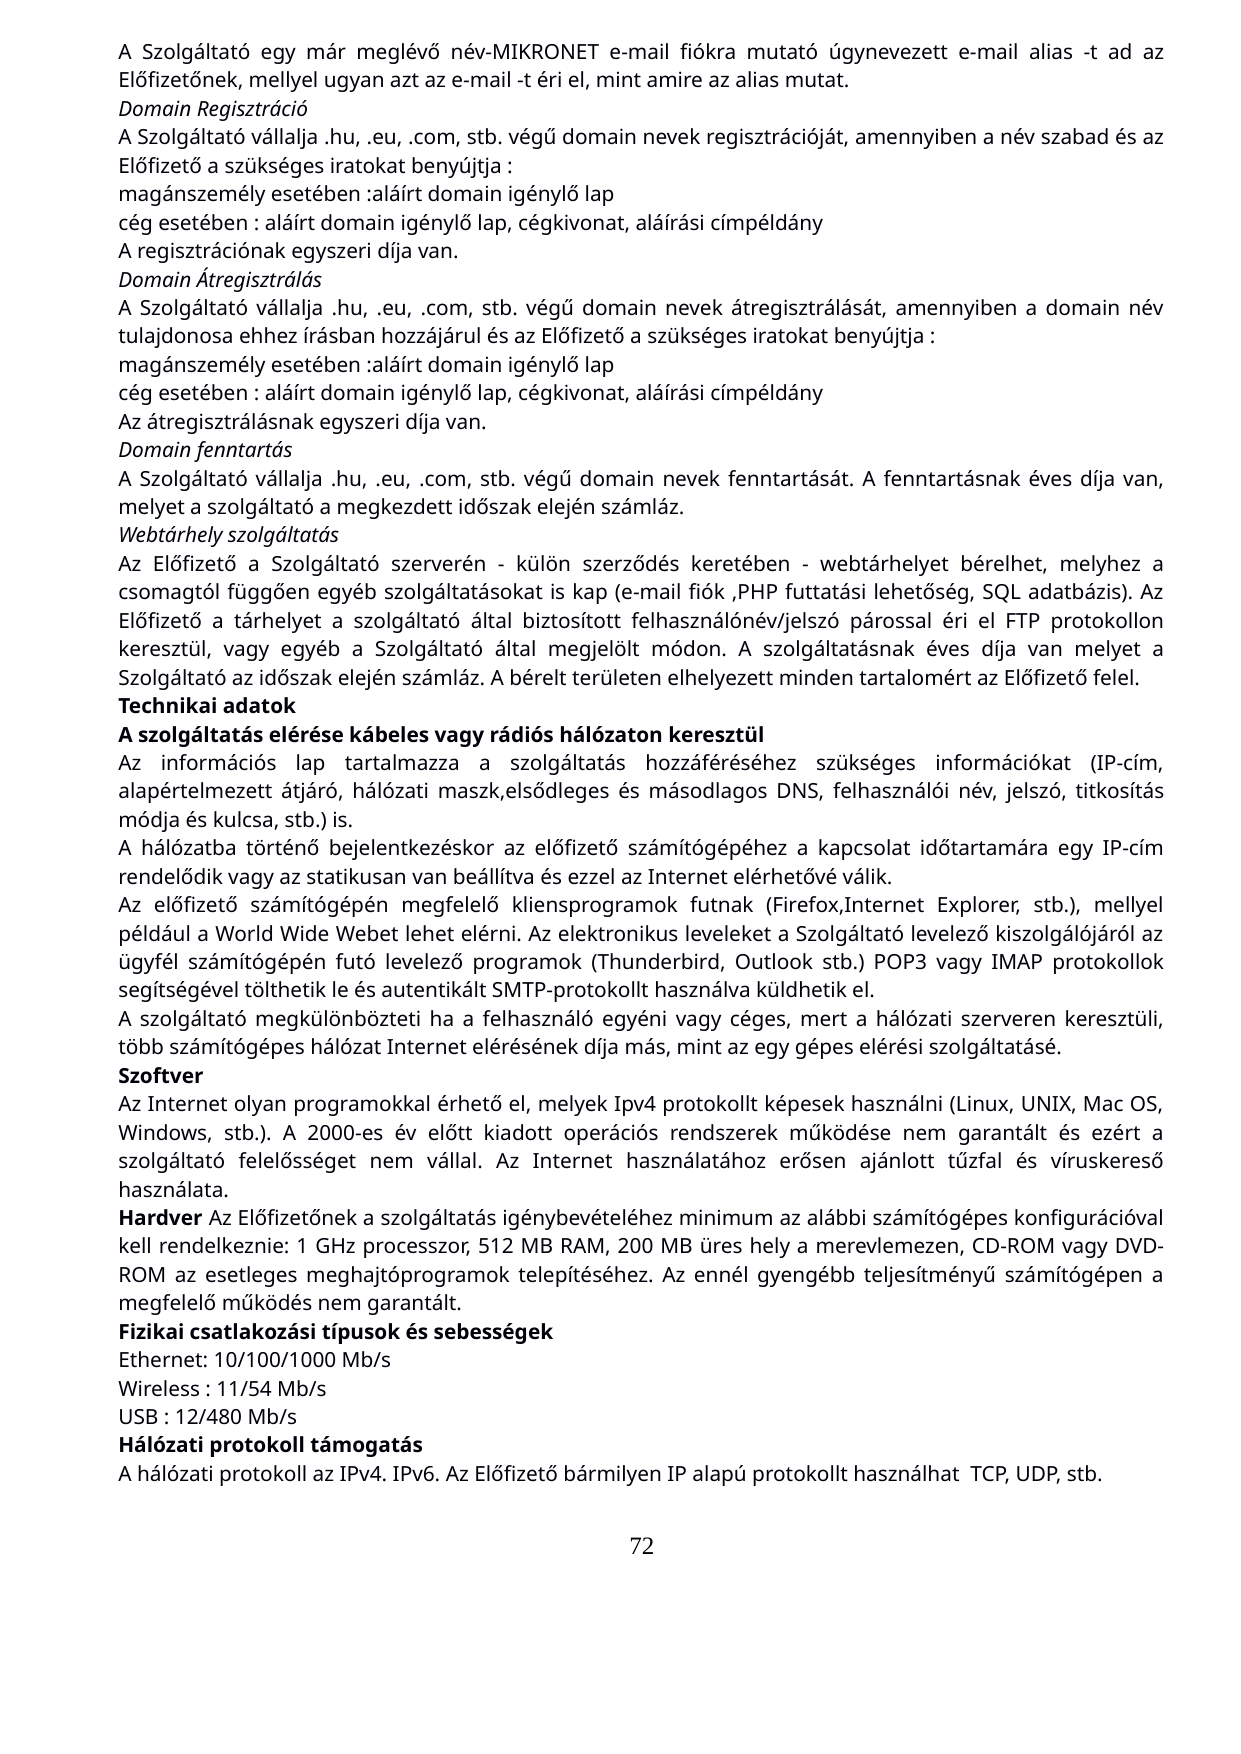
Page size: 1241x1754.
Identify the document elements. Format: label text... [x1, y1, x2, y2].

text Az Internet olyan programokkal érhető el, melyek Ipv4 protokollt képesek használni (Linux, UNIX, Mac OS, Windows, stb.). A 2000-es év előtt kiadott operációs rendszerek működése nem garantált és ezért a szolgáltató felelősséget nem vállal. Az Internet használatához erősen ajánlott tűzfal és víruskereső használata. [118, 1089, 1165, 1203]
text A Szolgáltató egy már meglévő név-MIKRONET e-mail fiókra mutató úgynevezett e-mail alias -t ad az Előfizetőnek, mellyel ugyan azt az e-mail -t éri el, mint amire az alias mutat. [118, 37, 1165, 94]
text Domain fenntartás [118, 435, 1165, 464]
text A Szolgáltató vállalja .hu, .eu, .com, stb. végű domain nevek regisztrációját, amennyiben a név szabad és az Előfizető a szükséges iratokat benyújtja : [118, 122, 1165, 179]
text A hálózatba történő bejelentkezéskor az előfizető számítógépéhez a kapcsolat időtartamára egy IP-cím rendelődik vagy az statikusan van beállítva és ezzel az Internet elérhetővé válik. [118, 833, 1165, 890]
text A regisztrációnak egyszeri díja van. [118, 236, 1165, 265]
text magánszemély esetében :aláírt domain igénylő lap [118, 350, 1165, 378]
text Wireless : 11/54 Mb/s [118, 1374, 1165, 1402]
text Ethernet: 10/100/1000 Mb/s [118, 1345, 1165, 1374]
text Domain Regisztráció [118, 94, 1165, 122]
text A szolgáltatás elérése kábeles vagy rádiós hálózaton keresztül [118, 720, 1165, 748]
text Az Előfizető a Szolgáltató szerverén - külön szerződés keretében - webtárhelyet bérelhet, melyhez a csomagtól függően egyéb szolgáltatásokat is kap (e-mail fiók ,PHP futtatási lehetőség, SQL adatbázis). Az Előfizető a tárhelyet a szolgáltató által biztosított felhasználónév/jelszó párossal éri el FTP protokollon keresztül, vagy egyéb a Szolgáltató által megjelölt módon. A szolgáltatásnak éves díja van melyet a Szolgáltató az időszak elején számláz. A bérelt területen elhelyezett minden tartalomért az Előfizető felel. [118, 549, 1165, 691]
text Az átregisztrálásnak egyszeri díja van. [118, 407, 1165, 435]
text Az előfizető számítógépén megfelelő kliensprogramok futnak (Firefox,Internet Explorer, stb.), mellyel például a World Wide Webet lehet elérni. Az elektronikus leveleket a Szolgáltató levelező kiszolgálójáról az ügyfél számítógépén futó levelező programok (Thunderbird, Outlook stb.) POP3 vagy IMAP protokollok segítségével tölthetik le és autentikált SMTP-protokollt használva küldhetik el. [118, 890, 1165, 1004]
text magánszemély esetében :aláírt domain igénylő lap [118, 179, 1165, 208]
text cég esetében : aláírt domain igénylő lap, cégkivonat, aláírási címpéldány [118, 208, 1165, 236]
text Technikai adatok [118, 691, 1165, 720]
text USB : 12/480 Mb/s [118, 1402, 1165, 1431]
text Az információs lap tartalmazza a szolgáltatás hozzáféréséhez szükséges információkat (IP-cím, alapértelmezett átjáró, hálózati maszk,elsődleges és másodlagos DNS, felhasználói név, jelszó, titkosítás módja és kulcsa, stb.) is. [118, 748, 1165, 833]
text Fizikai csatlakozási típusok és sebességek [118, 1317, 1165, 1345]
text Domain Átregisztrálás [118, 265, 1165, 293]
text A hálózati protokoll az IPv4. IPv6. Az Előfizető bármilyen IP alapú protokollt használhat TCP, UDP, stb. [118, 1459, 1165, 1487]
text A szolgáltató megkülönbözteti ha a felhasználó egyéni vagy céges, mert a hálózati szerveren keresztüli, több számítógépes hálózat Internet elérésének díja más, mint az egy gépes elérési szolgáltatásé. [118, 1004, 1165, 1061]
text cég esetében : aláírt domain igénylő lap, cégkivonat, aláírási címpéldány [118, 378, 1165, 407]
text Hardver Az Előfizetőnek a szolgáltatás igénybevételéhez minimum az alábbi számítógépes konfigurációval kell rendelkeznie: 1 GHz processzor, 512 MB RAM, 200 MB üres hely a merevlemezen, CD-ROM vagy DVD-ROM az esetleges meghajtóprogramok telepítéséhez. Az ennél gyengébb teljesítményű számítógépen a megfelelő működés nem garantált. [118, 1203, 1165, 1317]
text Hálózati protokoll támogatás [118, 1431, 1165, 1459]
text A Szolgáltató vállalja .hu, .eu, .com, stb. végű domain nevek fenntartását. A fenntartásnak éves díja van, melyet a szolgáltató a megkezdett időszak elején számláz. [118, 464, 1165, 521]
text A Szolgáltató vállalja .hu, .eu, .com, stb. végű domain nevek átregisztrálását, amennyiben a domain név tulajdonosa ehhez írásban hozzájárul és az Előfizető a szükséges iratokat benyújtja : [118, 293, 1165, 350]
text Webtárhely szolgáltatás [118, 521, 1165, 549]
text Szoftver [118, 1061, 1165, 1089]
